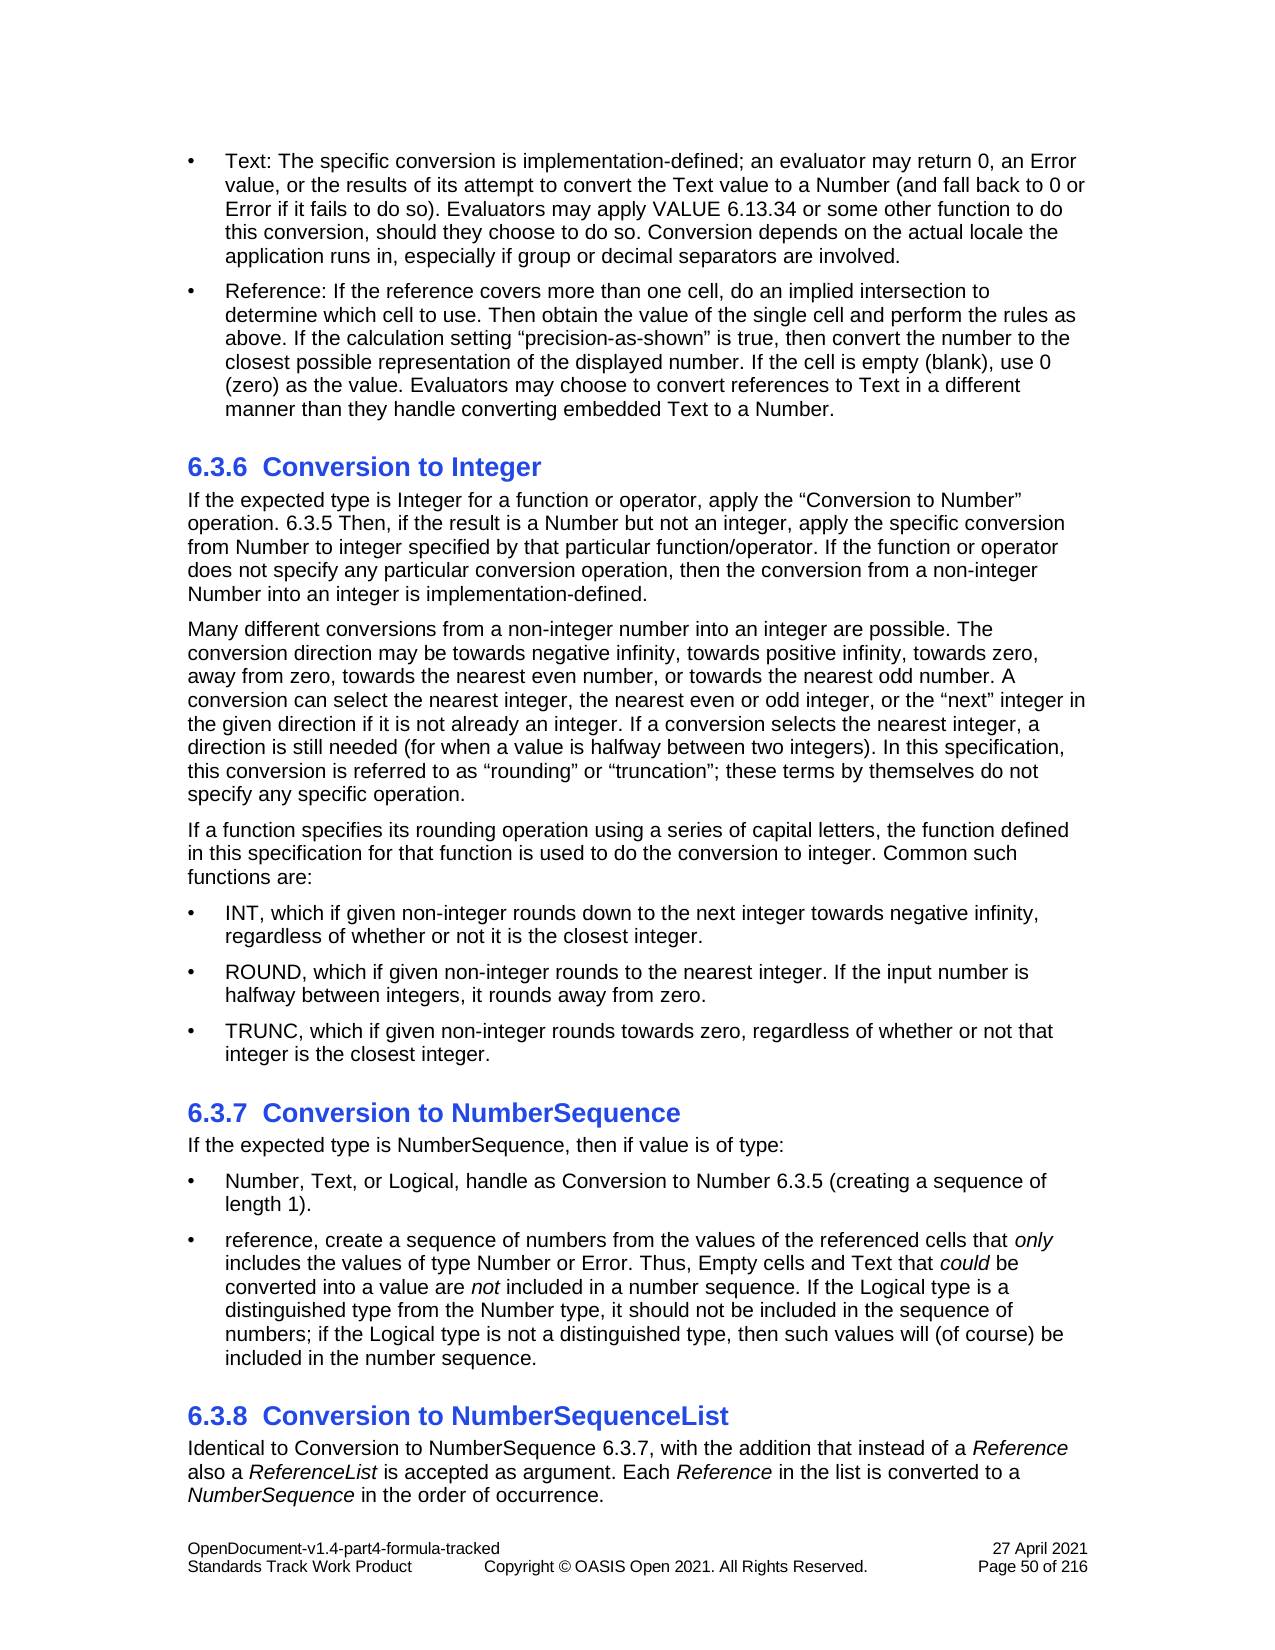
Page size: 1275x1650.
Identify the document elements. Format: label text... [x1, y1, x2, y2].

text If the expected type is NumberSequence, then if value is of type: [187, 1133, 1088, 1157]
list ROUND, which if given non-integer rounds to the nearest integer. If the input number is halfway between integers, it rounds away from zero. [187, 960, 1088, 1007]
list INT, which if given non-integer rounds down to the next integer towards negative infinity, regardless of whether or not it is the closest integer. [187, 901, 1088, 948]
list reference, create a sequence of numbers from the values of the referenced cells that only includes the values of type Number or Error. Thus, Empty cells and Text that could be converted into a value are not included in a number sequence. If the Logical type is a distinguished type from the Number type, it should not be included in the sequence of numbers; if the Logical type is not a distinguished type, then such values will (of course) be included in the number sequence. [187, 1228, 1088, 1369]
subtitle Conversion to NumberSequenceList [187, 1401, 1088, 1431]
list TRUNC, which if given non-integer rounds towards zero, regardless of whether or not that integer is the closest integer. [187, 1019, 1088, 1066]
text If the expected type is Integer for a function or operator, apply the “Conversion to Number” operation. 6.3.5 Then, if the result is a Number but not an integer, apply the specific conversion from Number to integer specified by that particular function/operator. If the function or operator does not specify any particular conversion operation, then the conversion from a non-integer Number into an integer is implementation-defined. [187, 488, 1088, 606]
text If a function specifies its rounding operation using a series of capital letters, the function defined in this specification for that function is used to do the conversion to integer. Common such functions are: [187, 818, 1088, 889]
list Text: The specific conversion is implementation-defined; an evaluator may return 0, an Error value, or the results of its attempt to convert the Text value to a Number (and fall back to 0 or Error if it fails to do so). Evaluators may apply VALUE 6.13.34 or some other function to do this conversion, should they choose to do so. Conversion depends on the actual locale the application runs in, especially if group or decimal separators are involved. [187, 150, 1088, 268]
subtitle Conversion to Integer [187, 452, 1088, 482]
list Reference: If the reference covers more than one cell, do an implied intersection to determine which cell to use. Then obtain the value of the single cell and perform the rules as above. If the calculation setting “precision-as-shown” is true, then convert the number to the closest possible representation of the displayed number. If the cell is empty (blank), use 0 (zero) as the value. Evaluators may choose to convert references to Text in a different manner than they handle converting embedded Text to a Number. [187, 280, 1088, 421]
text Identical to Conversion to NumberSequence 6.3.7, with the addition that instead of a Reference also a ReferenceList is accepted as argument. Each Reference in the list is converted to a NumberSequence in the order of occurrence. [187, 1437, 1088, 1507]
subtitle Conversion to NumberSequence [187, 1097, 1088, 1127]
text Many different conversions from a non-integer number into an integer are possible. The conversion direction may be towards negative infinity, towards positive infinity, towards zero, away from zero, towards the nearest even number, or towards the nearest odd number. A conversion can select the nearest integer, the nearest even or odd integer, or the “next” integer in the given direction if it is not already an integer. If a conversion selects the nearest integer, a direction is still needed (for when a value is halfway between two integers). In this specification, this conversion is referred to as “rounding” or “truncation”; these terms by themselves do not specify any specific operation. [187, 618, 1088, 806]
list Number, Text, or Logical, handle as Conversion to Number 6.3.5 (creating a sequence of length 1). [187, 1169, 1088, 1216]
